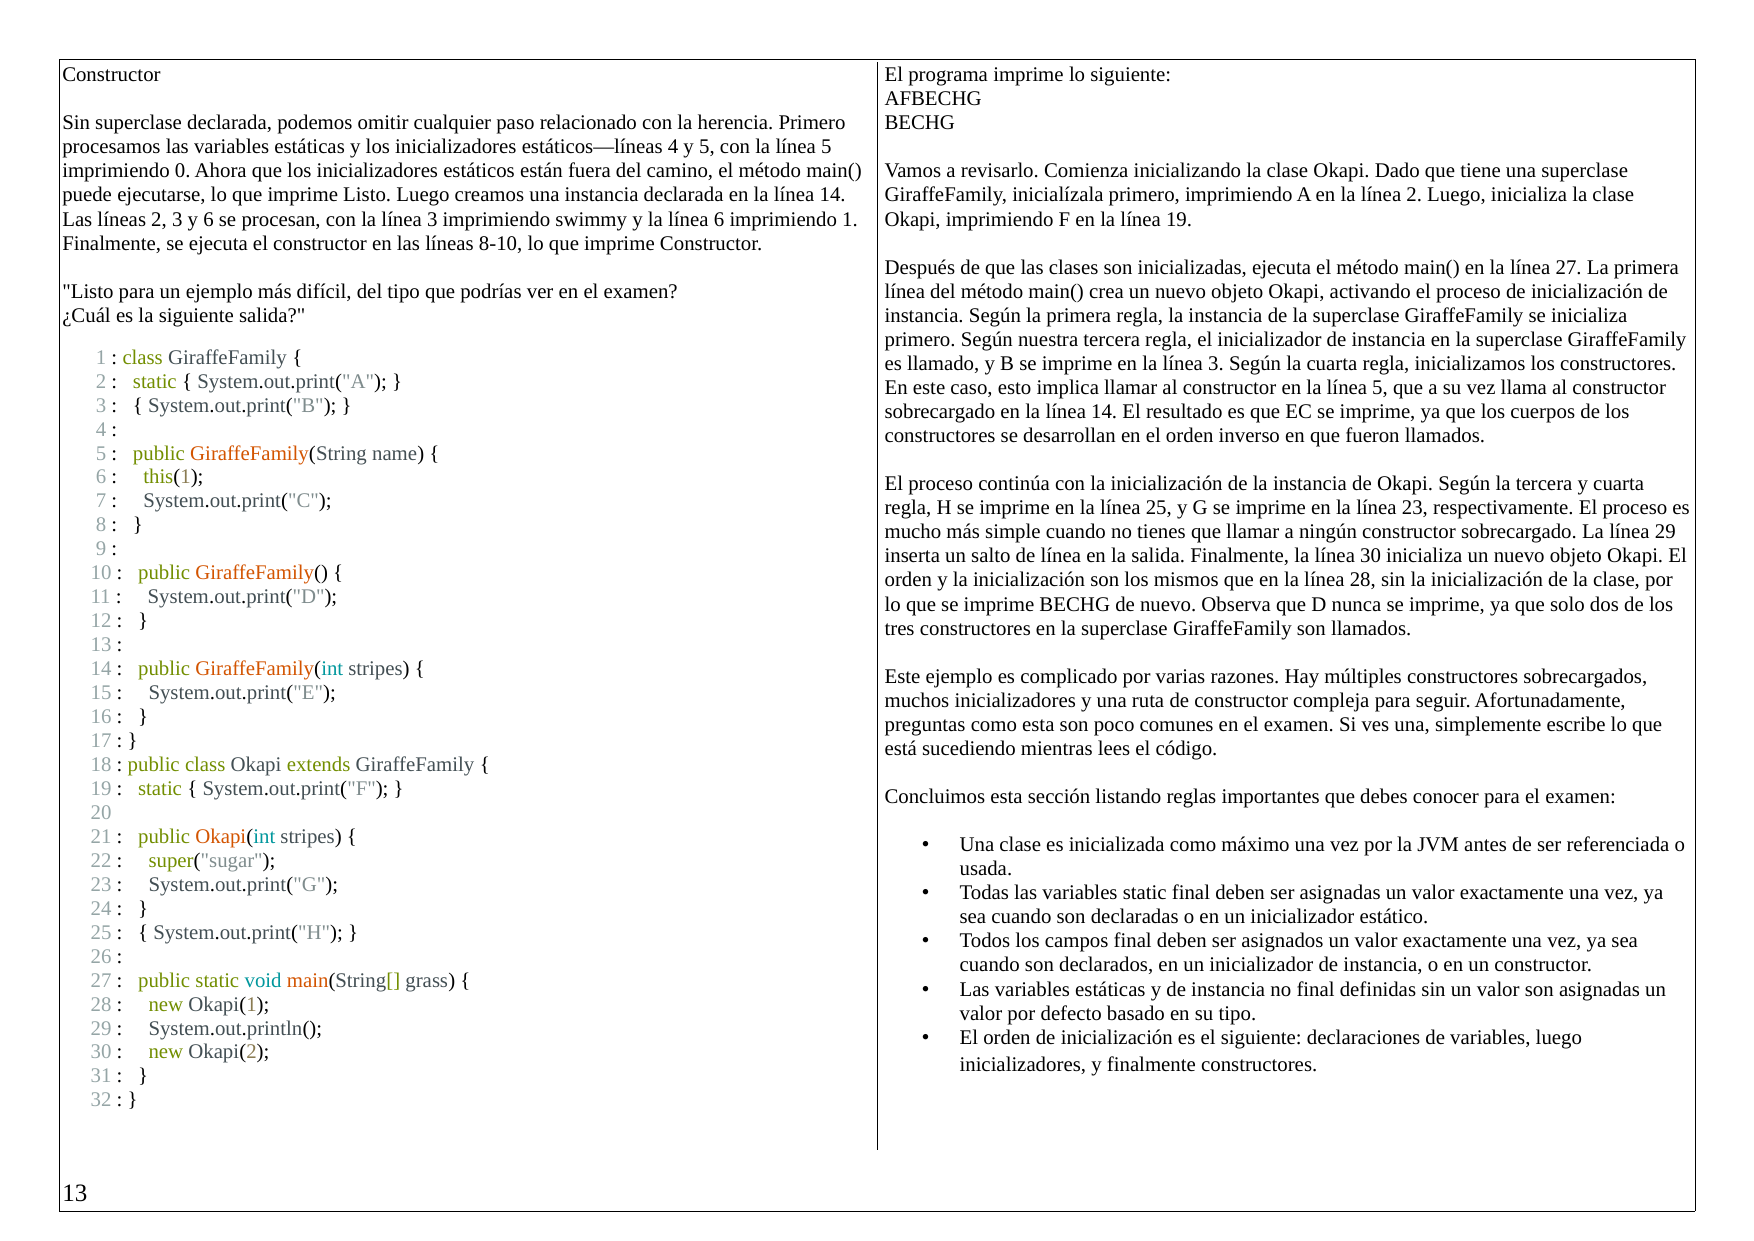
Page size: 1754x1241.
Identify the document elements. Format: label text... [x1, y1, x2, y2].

text "Listo para un ejemplo más difícil, del tipo que podrías ver en el examen? [62, 279, 869, 303]
text ¿Cuál es la siguiente salida?" [62, 303, 869, 327]
text AFBECHG [884, 86, 1692, 110]
text Después de que las clases son inicializadas, ejecuta el método main() en la línea 27. La primera línea del método main() crea un nuevo objeto Okapi, activando el proceso de inicialización de instancia. Según la primera regla, la instancia de la superclase GiraffeFamily se inicializa primero. Según nuestra tercera regla, el inicializador de instancia en la superclase GiraffeFamily es llamado, y B se imprime en la línea 3. Según la cuarta regla, inicializamos los constructores. En este caso, esto implica llamar al constructor en la línea 5, que a su vez llama al constructor sobrecargado en la línea 14. El resultado es que EC se imprime, ya que los cuerpos de los constructores se desarrollan en el orden inverso en que fueron llamados. [884, 254, 1692, 447]
text Este ejemplo es complicado por varias razones. Hay múltiples constructores sobrecargados, muchos inicializadores y una ruta de constructor compleja para seguir. Afortunadamente, preguntas como esta son poco comunes en el examen. Si ves una, simplemente escribe lo que está sucediendo mientras lees el código. [884, 664, 1692, 760]
list Las variables estáticas y de instancia no final definidas sin un valor son asignadas un valor por defecto basado en su tipo. [922, 976, 1692, 1024]
text Concluimos esta sección listando reglas importantes que debes conocer para el examen: [884, 784, 1692, 808]
text BECHG [884, 110, 1692, 134]
text Sin superclase declarada, podemos omitir cualquier paso relacionado con la herencia. Primero procesamos las variables estáticas y los inicializadores estáticos—líneas 4 y 5, con la línea 5 imprimiendo 0. Ahora que los inicializadores estáticos están fuera del camino, el método main() puede ejecutarse, lo que imprime Listo. Luego creamos una instancia declarada en la línea 14. Las líneas 2, 3 y 6 se procesan, con la línea 3 imprimiendo swimmy y la línea 6 imprimiendo 1. Finalmente, se ejecuta el constructor en las líneas 8-10, lo que imprime Constructor. [62, 110, 869, 254]
text El proceso continúa con la inicialización de la instancia de Okapi. Según la tercera y cuarta regla, H se imprime en la línea 25, y G se imprime en la línea 23, respectivamente. El proceso es mucho más simple cuando no tienes que llamar a ningún constructor sobrecargado. La línea 29 inserta un salto de línea en la salida. Finalmente, la línea 30 inicializa un nuevo objeto Okapi. El orden y la inicialización son los mismos que en la línea 28, sin la inicialización de la clase, por lo que se imprime BECHG de nuevo. Observa que D nunca se imprime, ya que solo dos de los tres constructores en la superclase GiraffeFamily son llamados. [884, 471, 1692, 639]
text Vamos a revisarlo. Comienza inicializando la clase Okapi. Dado que tiene una superclase GiraffeFamily, inicialízala primero, imprimiendo A en la línea 2. Luego, inicializa la clase Okapi, imprimiendo F en la línea 19. [884, 158, 1692, 231]
text Constructor [62, 62, 869, 86]
list Todas las variables static final deben ser asignadas un valor exactamente una vez, ya sea cuando son declaradas o en un inicializador estático. [922, 880, 1692, 928]
text El programa imprime lo siguiente: [884, 62, 1692, 86]
list Todos los campos final deben ser asignados un valor exactamente una vez, ya sea cuando son declarados, en un inicializador de instancia, o en un constructor. [922, 928, 1692, 976]
list Una clase es inicializada como máximo una vez por la JVM antes de ser referenciada o usada. [922, 832, 1692, 880]
list El orden de inicialización es el siguiente: declaraciones de variables, luego inicializadores, y finalmente constructores. [922, 1024, 1692, 1076]
